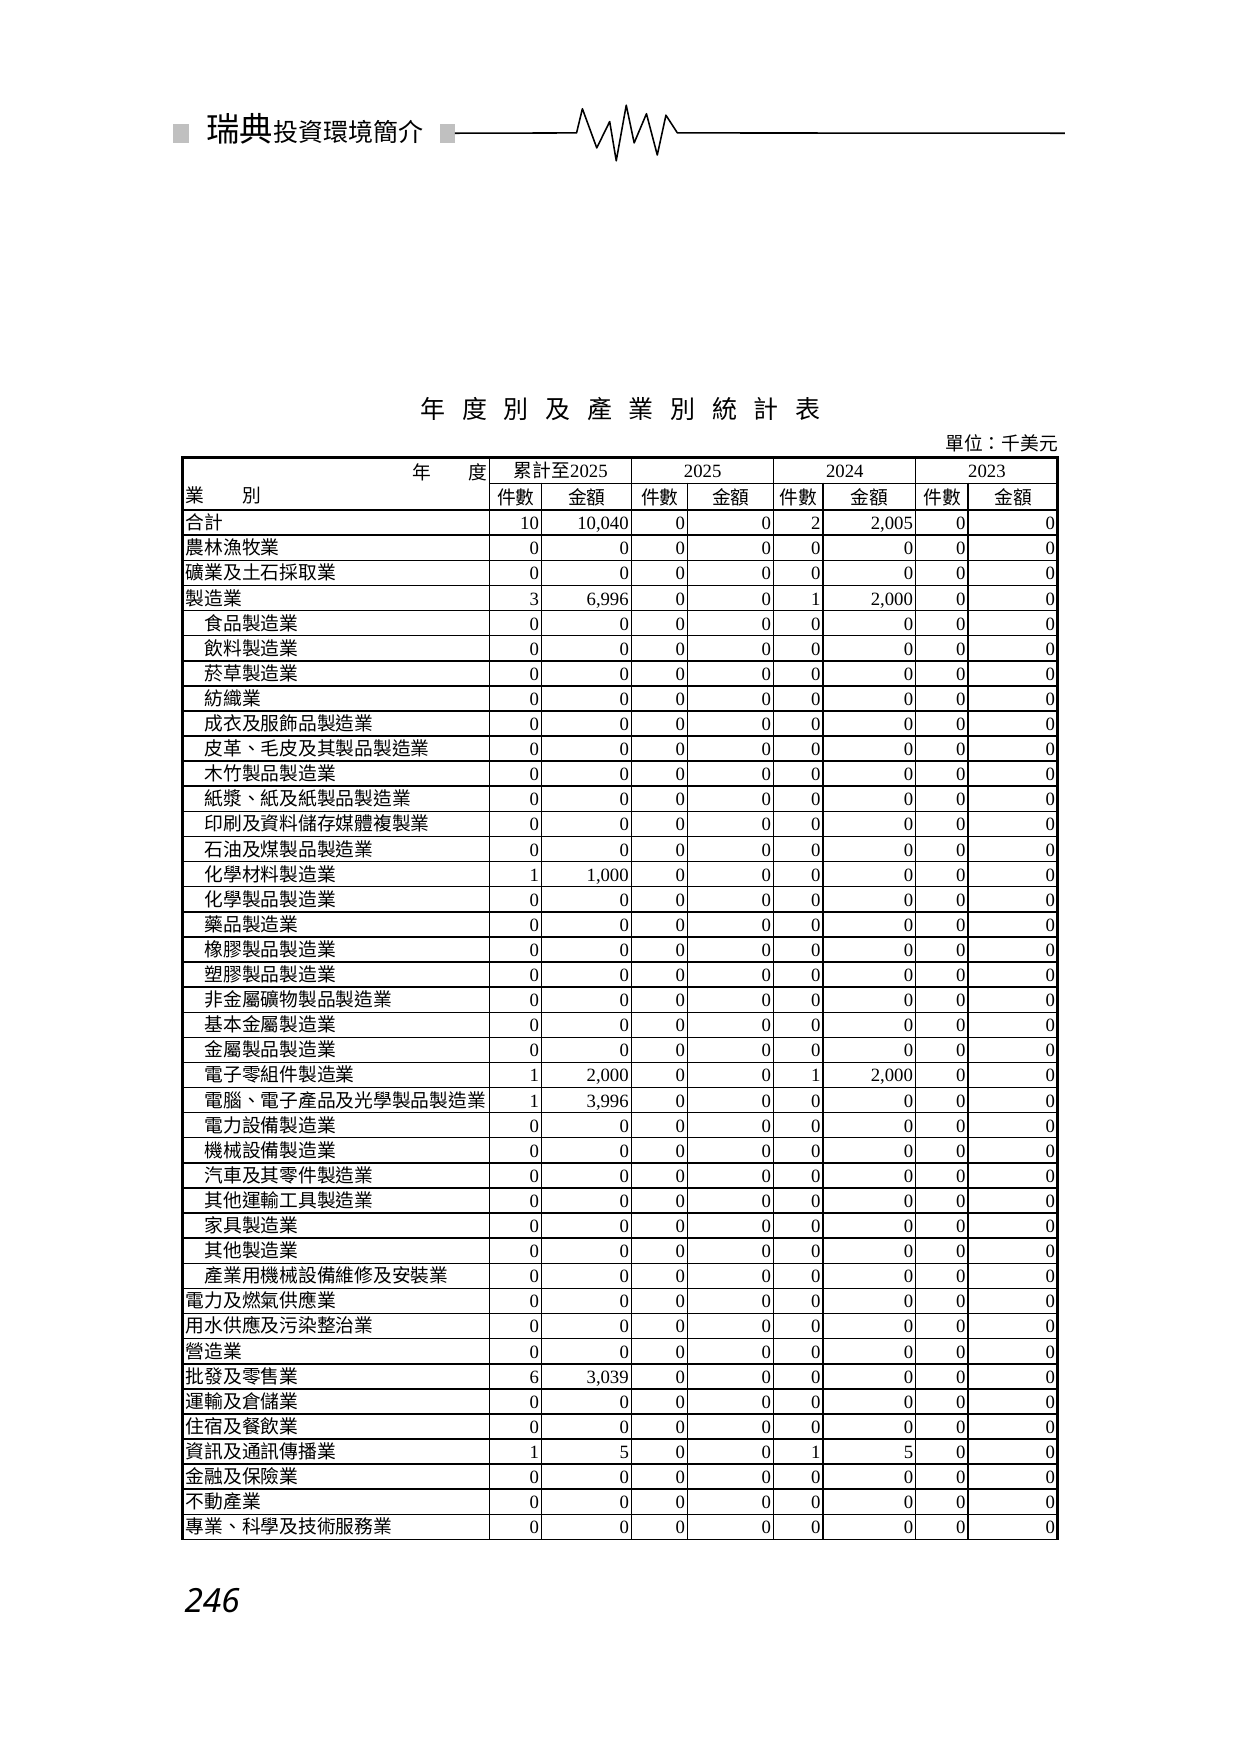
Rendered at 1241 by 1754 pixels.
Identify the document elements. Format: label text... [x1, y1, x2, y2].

table_cell 不動產業 [184, 1490, 489, 1513]
table_cell 0 [542, 737, 631, 760]
table_cell 0 [969, 1138, 1056, 1162]
table_cell 0 [542, 1339, 631, 1363]
table_cell 0 [632, 1314, 687, 1338]
table_cell 0 [774, 1239, 822, 1262]
table_cell 農林漁牧業 [184, 536, 489, 559]
table_cell 0 [824, 636, 915, 660]
table_cell 0 [824, 1339, 915, 1363]
table_cell 0 [774, 712, 822, 735]
table_cell 0 [542, 611, 631, 635]
table_cell 專業、科學及技術服務業 [184, 1515, 489, 1538]
table_cell 0 [632, 1164, 687, 1187]
table_cell 營造業 [184, 1339, 489, 1363]
table_cell 0 [632, 1390, 687, 1413]
table_cell 0 [542, 963, 631, 986]
table_cell 0 [688, 1264, 773, 1287]
table_cell 0 [688, 536, 773, 559]
table_cell 0 [774, 1415, 822, 1438]
table_cell 0 [490, 1289, 541, 1313]
table_cell 批發及零售業 [184, 1365, 489, 1388]
table_cell 0 [688, 1465, 773, 1488]
table_cell 0 [632, 586, 687, 610]
table_cell 0 [969, 1365, 1056, 1388]
table_cell 0 [916, 1063, 967, 1087]
table_cell 0 [490, 1490, 541, 1513]
table_cell 0 [774, 887, 822, 911]
table_cell 0 [824, 536, 915, 559]
table_cell 2,000 [824, 586, 915, 610]
table_cell 0 [490, 712, 541, 735]
table_cell 0 [688, 1440, 773, 1463]
table_cell 菸草製造業 [184, 662, 489, 685]
table_cell 0 [688, 988, 773, 1011]
table_cell 0 [490, 611, 541, 635]
table_cell 0 [688, 1490, 773, 1513]
table_cell 0 [542, 1314, 631, 1338]
table_cell 0 [916, 862, 967, 886]
table_cell 0 [542, 662, 631, 685]
table_cell 1 [490, 862, 541, 886]
table_cell 0 [824, 1515, 915, 1538]
table_cell 0 [632, 1113, 687, 1137]
table_cell 金額 [824, 484, 915, 509]
table_cell 0 [774, 1490, 822, 1513]
table_cell 0 [969, 1289, 1056, 1313]
table_cell 0 [969, 1214, 1056, 1237]
table_cell 0 [632, 887, 687, 911]
table_cell 0 [542, 762, 631, 785]
table_cell 0 [969, 1063, 1056, 1087]
table_cell 0 [490, 1264, 541, 1287]
table_cell 石油及煤製品製造業 [184, 837, 489, 861]
table_cell 0 [824, 1264, 915, 1287]
table_cell 電腦、電子產品及光學製品製造業 [184, 1088, 489, 1112]
table_cell 0 [969, 1189, 1056, 1212]
table_cell 電力及燃氣供應業 [184, 1289, 489, 1313]
table_cell 0 [632, 1339, 687, 1363]
table_cell 0 [688, 787, 773, 811]
table_cell 0 [916, 611, 967, 635]
table_header 2024 [774, 459, 915, 483]
table_cell 0 [774, 1339, 822, 1363]
table_cell 0 [824, 1038, 915, 1062]
table_cell 0 [916, 1088, 967, 1112]
table_cell 0 [688, 511, 773, 534]
table_cell 0 [824, 1415, 915, 1438]
table_cell 2,000 [824, 1063, 915, 1087]
table_cell 0 [969, 812, 1056, 836]
table_cell 0 [490, 1214, 541, 1237]
table_cell 0 [916, 913, 967, 936]
table_cell 0 [490, 536, 541, 559]
table_cell 0 [490, 812, 541, 836]
table_cell 非金屬礦物製品製造業 [184, 988, 489, 1011]
table_cell 0 [824, 737, 915, 760]
table_cell 0 [824, 787, 915, 811]
table_cell 0 [824, 1239, 915, 1262]
table_cell 0 [824, 662, 915, 685]
table_cell 飲料製造業 [184, 636, 489, 660]
table_cell 0 [542, 1490, 631, 1513]
table_cell 住宿及餐飲業 [184, 1415, 489, 1438]
table_cell 0 [490, 662, 541, 685]
table_cell 0 [542, 712, 631, 735]
table_cell 藥品製造業 [184, 913, 489, 936]
table_cell 0 [542, 1465, 631, 1488]
table_cell 0 [916, 737, 967, 760]
table_cell 0 [774, 636, 822, 660]
table_cell 0 [774, 1138, 822, 1162]
table_cell 0 [490, 1415, 541, 1438]
table_cell 0 [969, 1013, 1056, 1036]
table_cell 0 [542, 1038, 631, 1062]
table_cell 0 [774, 913, 822, 936]
table_cell 0 [632, 536, 687, 559]
table_cell 合計 [184, 511, 489, 534]
table_cell 10 [490, 511, 541, 534]
table_cell 0 [632, 1214, 687, 1237]
table_cell 0 [490, 913, 541, 936]
table_cell 0 [632, 862, 687, 886]
table_cell 0 [542, 1164, 631, 1187]
table_cell 0 [916, 1013, 967, 1036]
table_cell 0 [774, 1013, 822, 1036]
table_cell 0 [774, 787, 822, 811]
table_cell 0 [542, 561, 631, 584]
table_cell 0 [632, 938, 687, 961]
table_cell 0 [542, 913, 631, 936]
table_cell 0 [916, 1390, 967, 1413]
table_cell 食品製造業 [184, 611, 489, 635]
table_cell 0 [824, 887, 915, 911]
table_cell 0 [490, 1465, 541, 1488]
table_cell 0 [774, 687, 822, 710]
table_cell 0 [632, 1465, 687, 1488]
table_cell 0 [824, 1013, 915, 1036]
table_cell 0 [916, 662, 967, 685]
table_cell 電力設備製造業 [184, 1113, 489, 1137]
table_cell 0 [969, 511, 1056, 534]
table_cell 0 [824, 1314, 915, 1338]
table_cell 0 [916, 787, 967, 811]
table_cell 0 [824, 913, 915, 936]
table_cell 0 [688, 1088, 773, 1112]
table_cell 0 [632, 561, 687, 584]
table_cell 3,996 [542, 1088, 631, 1112]
table_cell 0 [969, 662, 1056, 685]
table_cell 0 [774, 1314, 822, 1338]
table_cell 0 [774, 1365, 822, 1388]
table_cell 0 [824, 837, 915, 861]
table_cell 汽車及其零件製造業 [184, 1164, 489, 1187]
table_cell 0 [632, 1063, 687, 1087]
table_cell 0 [916, 1365, 967, 1388]
table_cell 0 [632, 1365, 687, 1388]
table_cell 0 [688, 586, 773, 610]
table_cell 0 [969, 1465, 1056, 1488]
table_cell 0 [632, 611, 687, 635]
table_cell 0 [824, 862, 915, 886]
table_cell 0 [632, 511, 687, 534]
table_cell 0 [969, 1113, 1056, 1137]
table_cell 0 [824, 712, 915, 735]
table_cell 0 [632, 913, 687, 936]
table_cell 0 [490, 1013, 541, 1036]
table_cell 0 [774, 988, 822, 1011]
table_cell 成衣及服飾品製造業 [184, 712, 489, 735]
table_cell 0 [632, 662, 687, 685]
table_cell 0 [916, 1189, 967, 1212]
table_cell 0 [542, 1113, 631, 1137]
table_cell 0 [632, 1440, 687, 1463]
table_cell 0 [542, 687, 631, 710]
table_cell 0 [824, 988, 915, 1011]
table_cell 資訊及通訊傳播業 [184, 1440, 489, 1463]
table_cell 0 [916, 1164, 967, 1187]
table_cell 0 [688, 837, 773, 861]
table_cell 0 [490, 938, 541, 961]
table_cell 5 [542, 1440, 631, 1463]
table_header 累計至2025 [490, 459, 631, 483]
table_cell 0 [542, 1138, 631, 1162]
table_cell 0 [969, 1490, 1056, 1513]
table_cell 0 [632, 687, 687, 710]
table_cell 0 [688, 1515, 773, 1538]
table_cell 0 [542, 812, 631, 836]
table_cell 2 [774, 511, 822, 534]
table_cell 0 [824, 561, 915, 584]
table_cell 0 [774, 938, 822, 961]
table_cell 0 [824, 1113, 915, 1137]
table_cell 0 [542, 1214, 631, 1237]
table_cell 0 [490, 1515, 541, 1538]
table_cell 0 [916, 837, 967, 861]
table_cell 0 [824, 687, 915, 710]
table_cell 0 [688, 938, 773, 961]
table_cell 6 [490, 1365, 541, 1388]
table_cell 0 [632, 787, 687, 811]
table_cell 10,040 [542, 511, 631, 534]
table_cell 0 [916, 1415, 967, 1438]
table_cell 0 [632, 737, 687, 760]
table_cell 0 [916, 1440, 967, 1463]
table_cell 0 [688, 812, 773, 836]
table_cell 0 [969, 913, 1056, 936]
table_cell 0 [688, 1063, 773, 1087]
table_cell 0 [490, 988, 541, 1011]
table_cell 0 [824, 1365, 915, 1388]
table_cell 0 [490, 1390, 541, 1413]
table_cell 0 [774, 1113, 822, 1137]
table_cell 1 [490, 1440, 541, 1463]
table_cell 1 [774, 586, 822, 610]
table_cell 0 [688, 1138, 773, 1162]
table_cell 0 [969, 762, 1056, 785]
table_cell 0 [542, 837, 631, 861]
table_cell 0 [490, 837, 541, 861]
table_cell 0 [490, 762, 541, 785]
table_cell 0 [542, 1390, 631, 1413]
table_cell 0 [916, 887, 967, 911]
table_cell 0 [969, 611, 1056, 635]
table_cell 0 [688, 712, 773, 735]
table_cell 0 [969, 1390, 1056, 1413]
table_cell 0 [774, 611, 822, 635]
table_cell 0 [916, 1490, 967, 1513]
table_cell 0 [824, 963, 915, 986]
table_cell 0 [688, 1239, 773, 1262]
table_cell 0 [969, 787, 1056, 811]
table_cell 0 [632, 1088, 687, 1112]
table_cell 0 [969, 712, 1056, 735]
table_cell 0 [969, 1440, 1056, 1463]
table_cell 0 [688, 1314, 773, 1338]
table_cell 0 [916, 1289, 967, 1313]
table_cell 礦業及土石採取業 [184, 561, 489, 584]
table_cell 0 [688, 887, 773, 911]
table_cell 0 [688, 611, 773, 635]
table_cell 0 [969, 1415, 1056, 1438]
table_cell 0 [916, 1038, 967, 1062]
table_cell 0 [916, 511, 967, 534]
table_cell 0 [969, 1515, 1056, 1538]
table_cell 0 [916, 1214, 967, 1237]
table_cell 橡膠製品製造業 [184, 938, 489, 961]
table_cell 0 [824, 1164, 915, 1187]
table_cell 0 [969, 636, 1056, 660]
table_cell 0 [774, 1289, 822, 1313]
table_cell 0 [916, 988, 967, 1011]
table_cell 0 [774, 837, 822, 861]
table_header 2023 [916, 459, 1056, 483]
table_cell 0 [774, 1390, 822, 1413]
table_cell 金融及保險業 [184, 1465, 489, 1488]
table_cell 0 [688, 1415, 773, 1438]
table_cell 3 [490, 586, 541, 610]
table_cell 製造業 [184, 586, 489, 610]
table_cell 3,039 [542, 1365, 631, 1388]
table_cell 0 [632, 1415, 687, 1438]
table_cell 0 [969, 1339, 1056, 1363]
table_cell 2,000 [542, 1063, 631, 1087]
table_cell 0 [969, 687, 1056, 710]
table_cell 0 [916, 712, 967, 735]
table_cell 0 [542, 1515, 631, 1538]
table_cell 0 [542, 787, 631, 811]
table_cell 0 [688, 1289, 773, 1313]
table_cell 皮革、毛皮及其製品製造業 [184, 737, 489, 760]
table_cell 0 [969, 963, 1056, 986]
table_cell 0 [774, 662, 822, 685]
table_cell 0 [688, 662, 773, 685]
table_cell 0 [490, 1164, 541, 1187]
table_cell 0 [774, 1515, 822, 1538]
table_cell 0 [632, 1490, 687, 1513]
table_cell 紙漿、紙及紙製品製造業 [184, 787, 489, 811]
table_cell 用水供應及污染整治業 [184, 1314, 489, 1338]
table_cell 0 [490, 1339, 541, 1363]
table_cell 0 [632, 988, 687, 1011]
table_cell 0 [688, 862, 773, 886]
table_cell 0 [632, 1189, 687, 1212]
table_cell 0 [916, 938, 967, 961]
table_cell 0 [688, 1189, 773, 1212]
table_cell 0 [632, 963, 687, 986]
table_cell 0 [688, 1038, 773, 1062]
table_cell 0 [490, 887, 541, 911]
table_cell 0 [969, 862, 1056, 886]
table_cell 0 [969, 1088, 1056, 1112]
table_cell 0 [774, 1038, 822, 1062]
table_cell 2,005 [824, 511, 915, 534]
table_cell 0 [969, 1239, 1056, 1262]
table_cell 0 [490, 1314, 541, 1338]
table_cell 0 [916, 536, 967, 559]
table_cell 1 [774, 1440, 822, 1463]
table_cell 0 [916, 586, 967, 610]
table_cell 印刷及資料儲存媒體複製業 [184, 812, 489, 836]
table_header 年 度 業 別 [184, 459, 489, 509]
table_cell 0 [632, 636, 687, 660]
table_cell 0 [774, 561, 822, 584]
table_cell 0 [632, 712, 687, 735]
table_cell 0 [916, 1314, 967, 1338]
table_cell 0 [688, 636, 773, 660]
table_cell 0 [824, 1088, 915, 1112]
table_cell 木竹製品製造業 [184, 762, 489, 785]
table_cell 0 [774, 1189, 822, 1212]
table_cell 1 [490, 1088, 541, 1112]
table_cell 0 [490, 561, 541, 584]
table_cell 0 [969, 988, 1056, 1011]
table_cell 0 [688, 963, 773, 986]
table_cell 0 [490, 1239, 541, 1262]
table_cell 件數 [774, 484, 822, 509]
table_cell 0 [774, 737, 822, 760]
table_cell 0 [774, 1465, 822, 1488]
table_cell 0 [824, 1390, 915, 1413]
table_cell 家具製造業 [184, 1214, 489, 1237]
text 單位：千美元 [183, 429, 1058, 456]
table_cell 0 [824, 812, 915, 836]
table_cell 0 [542, 938, 631, 961]
table_cell 0 [490, 1113, 541, 1137]
table_cell 0 [774, 862, 822, 886]
table_cell 金額 [542, 484, 631, 509]
table_cell 0 [969, 1164, 1056, 1187]
table_cell 1 [774, 1063, 822, 1087]
table_cell 0 [774, 536, 822, 559]
table_cell 0 [969, 536, 1056, 559]
table_cell 0 [490, 963, 541, 986]
table_cell 1,000 [542, 862, 631, 886]
table_cell 0 [490, 1189, 541, 1212]
table_cell 0 [774, 1214, 822, 1237]
table_cell 產業用機械設備維修及安裝業 [184, 1264, 489, 1287]
table_cell 0 [632, 1264, 687, 1287]
table_cell 0 [688, 687, 773, 710]
table_cell 化學材料製造業 [184, 862, 489, 886]
table_header 2025 [632, 459, 773, 483]
table_cell 0 [490, 787, 541, 811]
table_cell 0 [774, 963, 822, 986]
table_cell 0 [969, 1314, 1056, 1338]
table_cell 0 [688, 762, 773, 785]
table_cell 0 [916, 1138, 967, 1162]
table_cell 其他運輸工具製造業 [184, 1189, 489, 1212]
table_cell 金額 [969, 484, 1056, 509]
table_cell 0 [688, 1390, 773, 1413]
table_cell 1 [490, 1063, 541, 1087]
table_cell 0 [824, 1214, 915, 1237]
table_cell 0 [969, 938, 1056, 961]
table_cell 0 [632, 1138, 687, 1162]
table_cell 0 [542, 536, 631, 559]
table_cell 6,996 [542, 586, 631, 610]
table_cell 基本金屬製造業 [184, 1013, 489, 1036]
table_cell 0 [916, 1113, 967, 1137]
table_cell 0 [688, 1365, 773, 1388]
table_cell 件數 [632, 484, 687, 509]
table_cell 0 [774, 812, 822, 836]
table_cell 0 [490, 1138, 541, 1162]
table_cell 0 [490, 737, 541, 760]
table_cell 0 [632, 837, 687, 861]
table_cell 0 [774, 1164, 822, 1187]
table_cell 化學製品製造業 [184, 887, 489, 911]
table_cell 0 [969, 887, 1056, 911]
table_cell 0 [774, 762, 822, 785]
table_cell 0 [688, 1013, 773, 1036]
table_cell 件數 [490, 484, 541, 509]
table_cell 0 [824, 1490, 915, 1513]
table_cell 0 [542, 636, 631, 660]
table_cell 0 [688, 1339, 773, 1363]
table_cell 5 [824, 1440, 915, 1463]
table_cell 0 [688, 1214, 773, 1237]
table_cell 0 [916, 812, 967, 836]
table_cell 電子零組件製造業 [184, 1063, 489, 1087]
table_cell 0 [542, 988, 631, 1011]
table_cell 0 [916, 963, 967, 986]
table_cell 0 [824, 1189, 915, 1212]
table_cell 0 [688, 1164, 773, 1187]
table_cell 0 [916, 687, 967, 710]
table_cell 0 [916, 1515, 967, 1538]
table_cell 0 [969, 561, 1056, 584]
table_cell 0 [824, 762, 915, 785]
table_cell 金額 [688, 484, 773, 509]
table_cell 0 [542, 1239, 631, 1262]
table_cell 0 [916, 561, 967, 584]
table_cell 0 [632, 1515, 687, 1538]
table_cell 0 [632, 1013, 687, 1036]
table_cell 0 [774, 1088, 822, 1112]
table_cell 其他製造業 [184, 1239, 489, 1262]
table_cell 0 [490, 687, 541, 710]
table_cell 0 [824, 1138, 915, 1162]
table_cell 0 [542, 887, 631, 911]
table_cell 0 [969, 837, 1056, 861]
table_cell 0 [632, 1038, 687, 1062]
table_cell 0 [916, 1264, 967, 1287]
table_cell 0 [916, 1339, 967, 1363]
table_cell 0 [688, 561, 773, 584]
table_cell 0 [916, 636, 967, 660]
table_cell 0 [542, 1013, 631, 1036]
table_cell 塑膠製品製造業 [184, 963, 489, 986]
table_cell 運輸及倉儲業 [184, 1390, 489, 1413]
table_cell 0 [969, 1038, 1056, 1062]
table_cell 0 [490, 636, 541, 660]
table_cell 0 [688, 1113, 773, 1137]
table_cell 0 [824, 611, 915, 635]
table_cell 0 [969, 586, 1056, 610]
table_cell 0 [774, 1264, 822, 1287]
table_cell 0 [969, 737, 1056, 760]
table_cell 0 [824, 1465, 915, 1488]
table_cell 0 [969, 1264, 1056, 1287]
table_cell 0 [916, 1239, 967, 1262]
table_cell 0 [632, 762, 687, 785]
table_cell 0 [542, 1264, 631, 1287]
table_cell 0 [542, 1415, 631, 1438]
table_cell 0 [490, 1038, 541, 1062]
table_cell 紡織業 [184, 687, 489, 710]
table_cell 0 [916, 1465, 967, 1488]
table_cell 0 [632, 812, 687, 836]
table_cell 0 [916, 762, 967, 785]
table_cell 0 [632, 1239, 687, 1262]
table_cell 機械設備製造業 [184, 1138, 489, 1162]
table_cell 0 [688, 913, 773, 936]
table_cell 0 [542, 1189, 631, 1212]
table_cell 0 [542, 1289, 631, 1313]
table_cell 0 [824, 1289, 915, 1313]
table_cell 0 [688, 737, 773, 760]
table_cell 0 [824, 938, 915, 961]
table_cell 0 [632, 1289, 687, 1313]
text 年度別及產業別統計表 [183, 366, 1058, 429]
table_cell 件數 [916, 484, 967, 509]
table_cell 金屬製品製造業 [184, 1038, 489, 1062]
